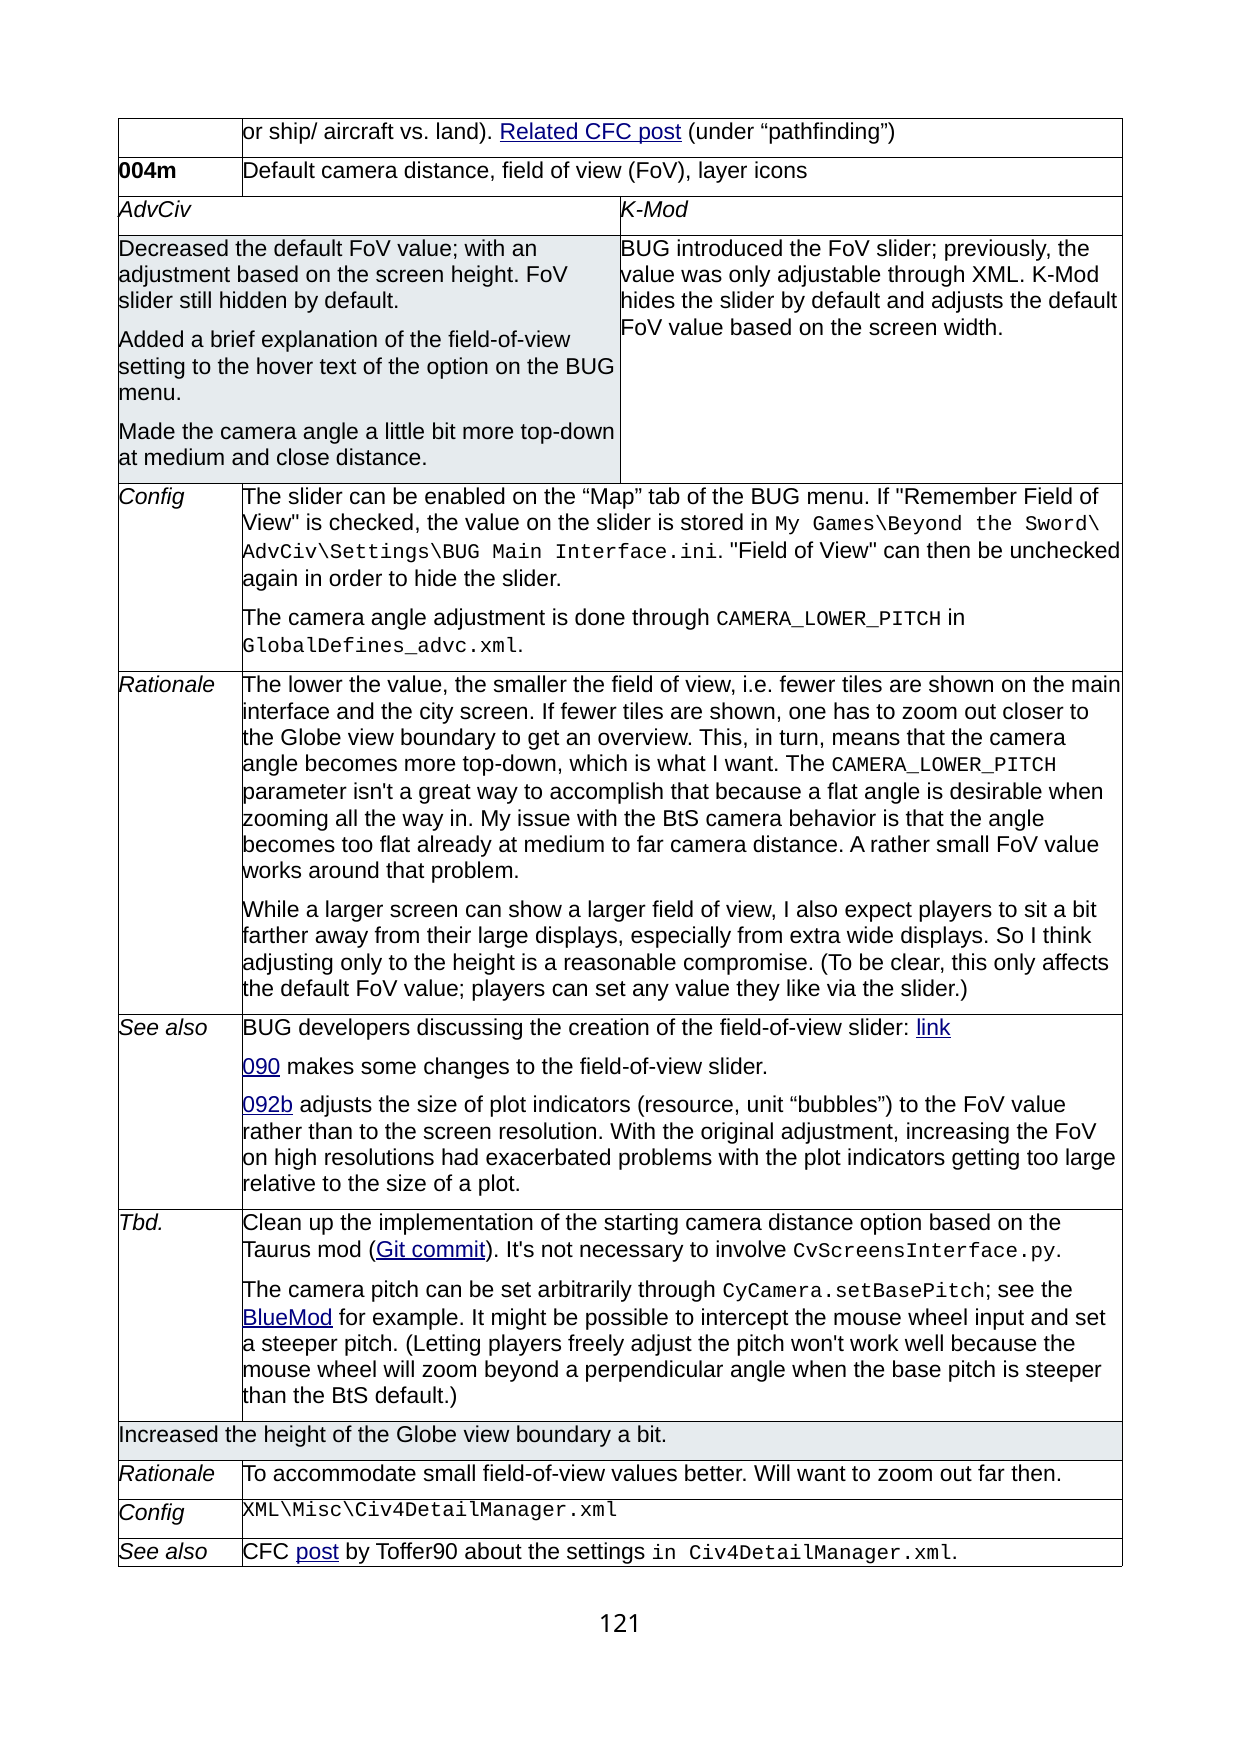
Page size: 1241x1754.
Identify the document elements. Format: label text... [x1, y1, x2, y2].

table_cell XML\Misc\Civ4DetailManager.xml [243, 1500, 1122, 1538]
table_cell Tbd. [119, 1210, 242, 1421]
table_cell Rationale [119, 1461, 242, 1499]
table_cell Decreased the default FoV value; with an adjustment based on the screen height. FoV slider still hidden by default. Added a brief explanation of the field-of-view setting to the hover text of the option on the BUG menu. Made the camera angle a little bit more top-down at medium and close distance. [119, 236, 620, 483]
table_cell [119, 119, 242, 157]
table_cell BUG introduced the FoV slider; previously, the value was only adjustable through XML. K-Mod hides the slider by default and adjusts the default FoV value based on the screen width. [621, 236, 1122, 483]
table_cell or ship/ aircraft vs. land). Related CFC post (under “pathfinding”) [243, 119, 1122, 157]
table_cell See also [119, 1539, 242, 1566]
table_cell K-Mod [621, 197, 1122, 235]
table_cell 004m [119, 158, 242, 196]
table_cell AdvCiv [119, 197, 620, 235]
table_cell BUG developers discussing the creation of the field-of-view slider: link 090 makes some changes to the field-of-view slider. 092b adjusts the size of plot indicators (resource, unit “bubbles”) to the FoV value rather than to the screen resolution. With the original adjustment, increasing the FoV on high resolutions had exacerbated problems with the plot indicators getting too large relative to the size of a plot. [243, 1015, 1122, 1209]
table_cell Config [119, 1500, 242, 1538]
table_cell Clean up the implementation of the starting camera distance option based on the Taurus mod (Git commit). It's not necessary to involve CvScreensInterface.py. The camera pitch can be set arbitrarily through CyCamera.setBasePitch; see the BlueMod for example. It might be possible to intercept the mouse wheel input and set a steeper pitch. (Letting players freely adjust the pitch won't work well because the mouse wheel will zoom beyond a perpendicular angle when the base pitch is steeper than the BtS default.) [243, 1210, 1122, 1421]
table_cell Increased the height of the Globe view boundary a bit. [119, 1422, 1122, 1460]
table_cell Default camera distance, field of view (FoV), layer icons [243, 158, 1122, 196]
table_cell Rationale [119, 672, 242, 1014]
table_cell Config [119, 484, 242, 671]
table_cell CFC post by Toffer90 about the settings in Civ4DetailManager.xml. [243, 1539, 1122, 1566]
table_cell The slider can be enabled on the “Map” tab of the BUG menu. If "Remember Field of View" is checked, the value on the slider is stored in My Games\Beyond the Sword\AdvCiv\Settings\BUG Main Interface.ini. "Field of View" can then be unchecked again in order to hide the slider. The camera angle adjustment is done through CAMERA_LOWER_PITCH in GlobalDefines_advc.xml. [243, 484, 1122, 671]
table_cell See also [119, 1015, 242, 1209]
table_cell To accommodate small field-of-view values better. Will want to zoom out far then. [243, 1461, 1122, 1499]
table_cell The lower the value, the smaller the field of view, i.e. fewer tiles are shown on the main interface and the city screen. If fewer tiles are shown, one has to zoom out closer to the Globe view boundary to get an overview. This, in turn, means that the camera angle becomes more top-down, which is what I want. The CAMERA_LOWER_PITCH parameter isn't a great way to accomplish that because a flat angle is desirable when zooming all the way in. My issue with the BtS camera behavior is that the angle becomes too flat already at medium to far camera distance. A rather small FoV value works around that problem. While a larger screen can show a larger field of view, I also expect players to sit a bit farther away from their large displays, especially from extra wide displays. So I think adjusting only to the height is a reasonable compromise. (To be clear, this only affects the default FoV value; players can set any value they like via the slider.) [243, 672, 1122, 1014]
